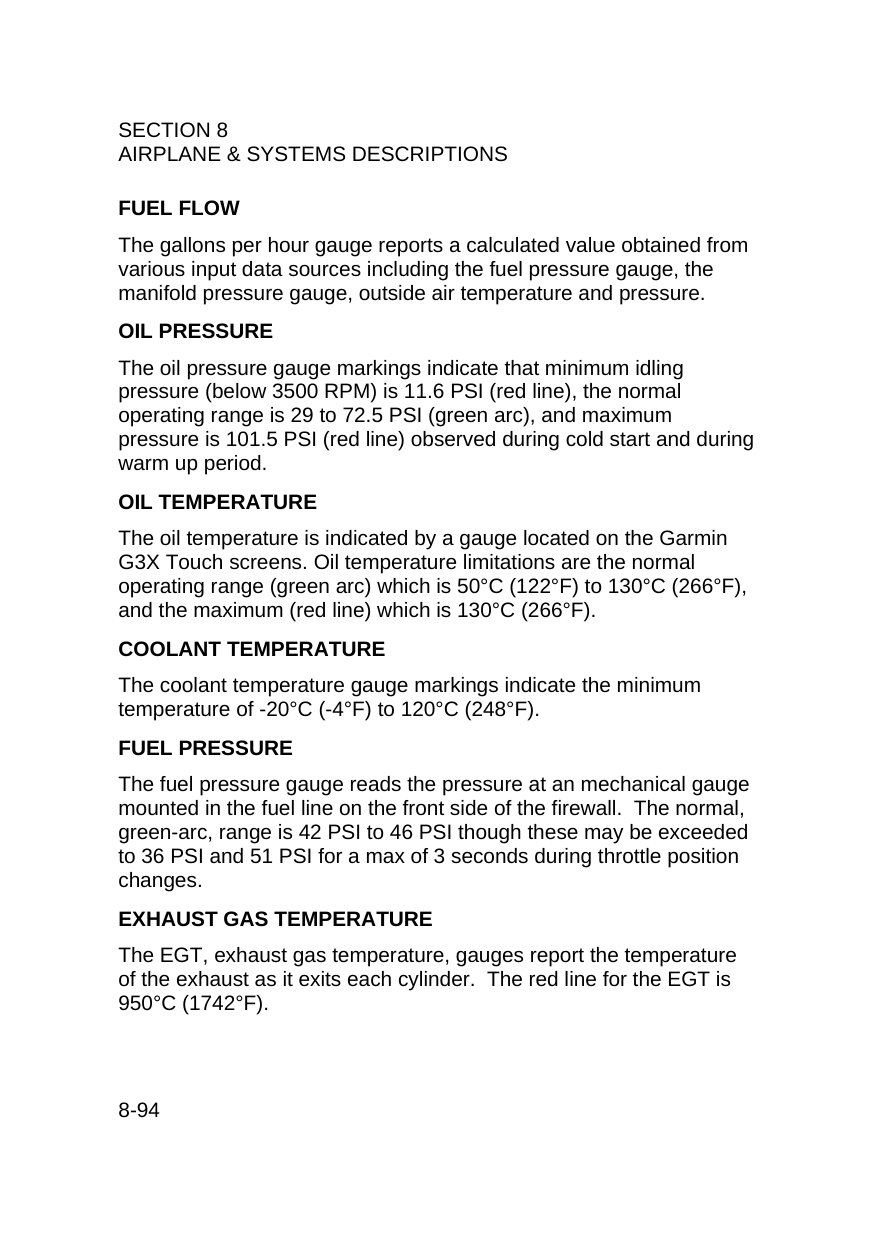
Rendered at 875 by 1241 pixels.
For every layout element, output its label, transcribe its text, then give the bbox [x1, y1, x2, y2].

text The fuel pressure gauge reads the pressure at an mechanical gauge mounted in the fuel line on the front side of the firewall. The normal, green-arc, range is 42 PSI to 46 PSI though these may be exceeded to 36 PSI and 51 PSI for a max of 3 seconds during throttle position changes. [118, 772, 756, 892]
subtitle EXHAUST GAS TEMPERATURE [118, 906, 756, 930]
subtitle COOLANT TEMPERATURE [118, 637, 756, 661]
subtitle OIL TEMPERATURE [118, 490, 756, 514]
subtitle OIL PRESSURE [118, 319, 756, 343]
text The oil pressure gauge markings indicate that minimum idling pressure (below 3500 RPM) is 11.6 PSI (red line), the normal operating range is 29 to 72.5 PSI (green arc), and maximum pressure is 101.5 PSI (red line) observed during cold start and during warm up period. [118, 355, 756, 475]
subtitle FUEL PRESSURE [118, 736, 756, 759]
subtitle FUEL FLOW [118, 196, 756, 220]
text The oil temperature is indicated by a gauge located on the Garmin G3X Touch screens. Oil temperature limitations are the normal operating range (green arc) which is 50°C (122°F) to 130°C (266°F), and the maximum (red line) which is 130°C (266°F). [118, 526, 756, 622]
text The EGT, exhaust gas temperature, gauges report the temperature of the exhaust as it exits each cylinder. The red line for the EGT is 950°C (1742°F). [118, 943, 756, 1015]
text The gallons per hour gauge reports a calculated value obtained from various input data sources including the fuel pressure gauge, the manifold pressure gauge, outside air temperature and pressure. [118, 232, 756, 304]
text The coolant temperature gauge markings indicate the minimum temperature of -20°C (-4°F) to 120°C (248°F). [118, 673, 756, 721]
